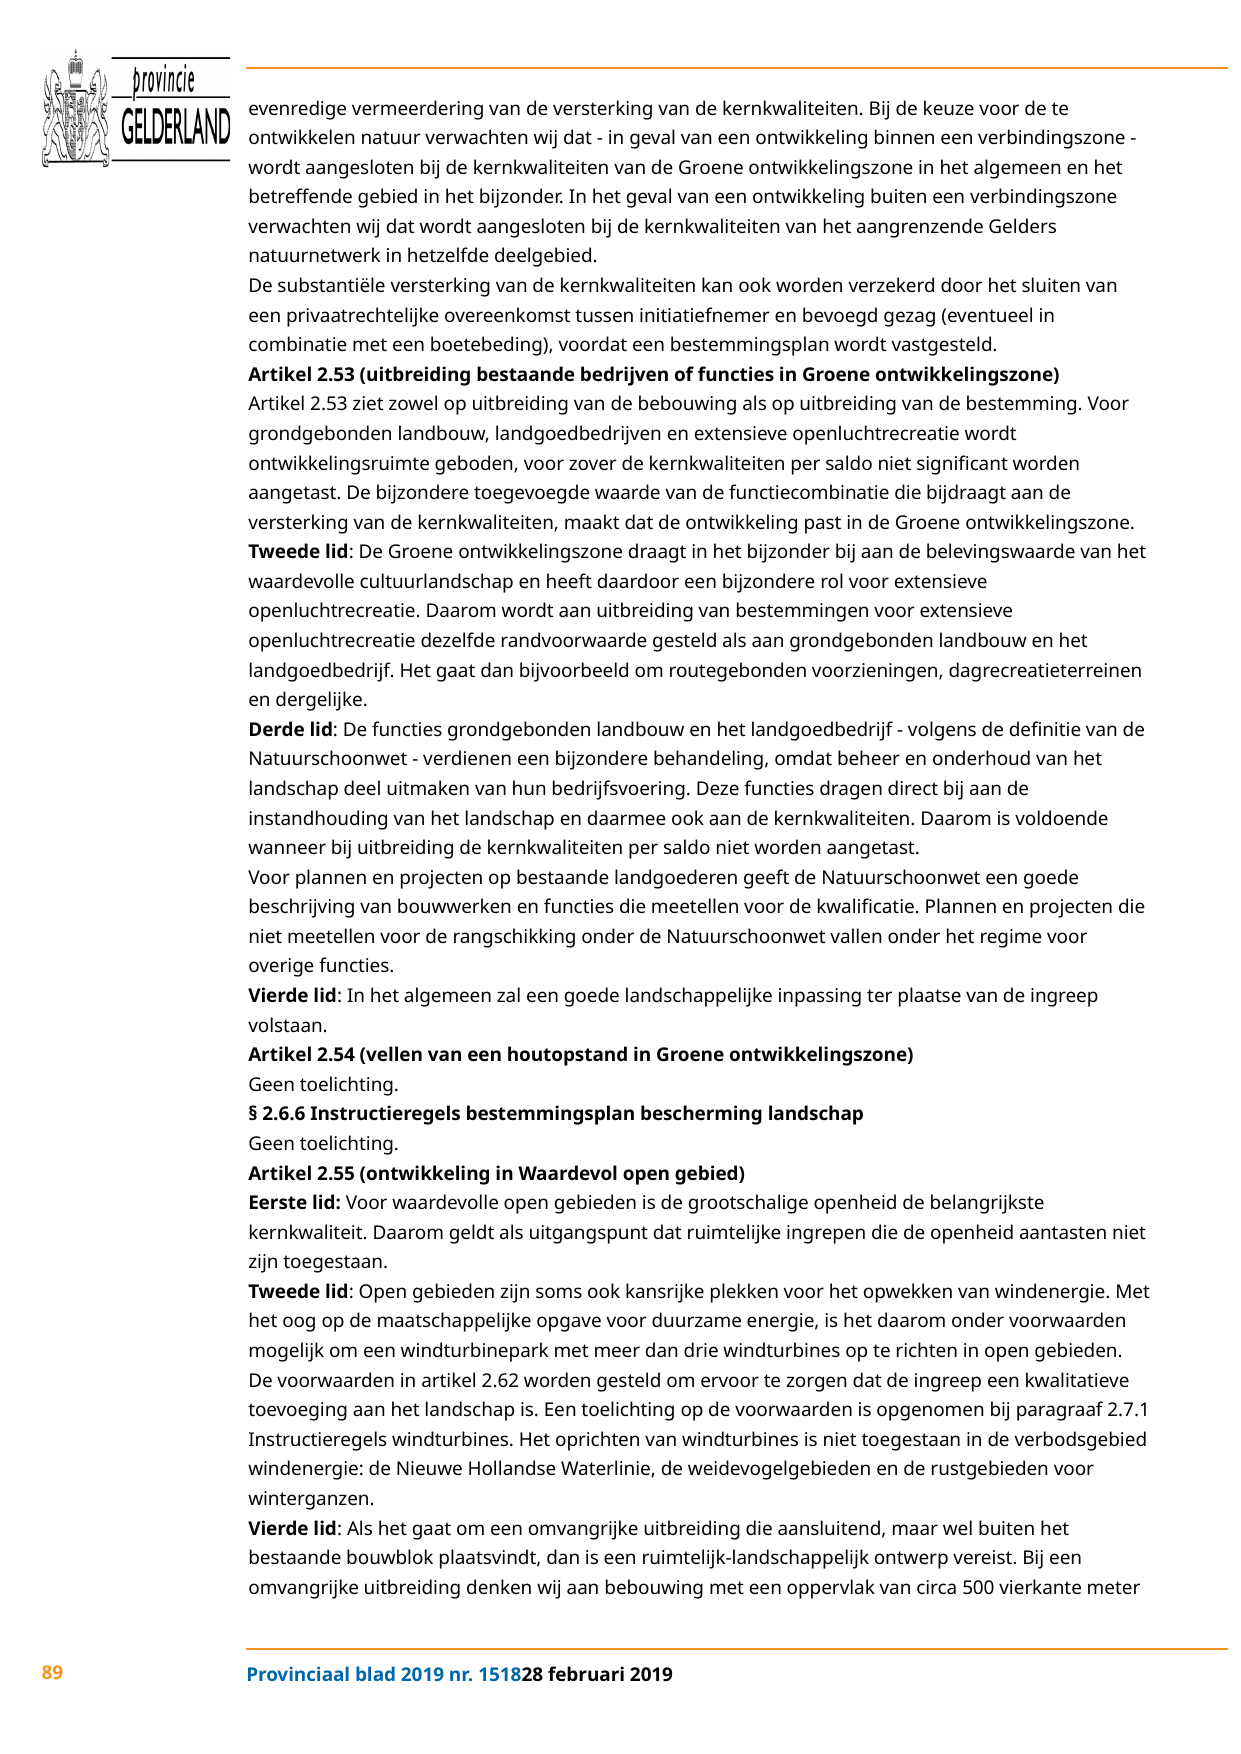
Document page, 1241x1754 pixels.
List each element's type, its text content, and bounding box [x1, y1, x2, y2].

text Derde lid: De functies grondgebonden landbouw en het landgoedbedrijf - volgens de definitie van de Natuurschoonwet - verdienen een bijzondere behandeling, omdat beheer en onderhoud van het landschap deel uitmaken van hun bedrijfsvoering. Deze functies dragen direct bij aan de instandhouding van het landschap en daarmee ook aan de kernkwaliteiten. Daarom is voldoende wanneer bij uitbreiding de kernkwaliteiten per saldo niet worden aangetast. [248, 716, 1152, 860]
text evenredige vermeerdering van de versterking van de kernkwaliteiten. Bij de keuze voor de te ontwikkelen natuur verwachten wij dat - in geval van een ontwikkeling binnen een verbindingszone - wordt aangesloten bij de kernkwaliteiten van de Groene ontwikkelingszone in het algemeen en het betreffende gebied in het bijzonder. In het geval van een ontwikkeling buiten een verbindingszone verwachten wij dat wordt aangesloten bij de kernkwaliteiten van het aangrenzende Gelders natuurnetwerk in hetzelfde deelgebied. [248, 95, 1152, 268]
text § 2.6.6 Instructieregels bestemmingsplan bescherming landschap [248, 1101, 1152, 1126]
text Geen toelichting. [248, 1071, 1152, 1097]
text Vierde lid: In het algemeen zal een goede landschappelijke inpassing ter plaatse van de ingreep volstaan. [248, 982, 1152, 1038]
text Voor plannen en projecten op bestaande landgoederen geeft de Natuurschoonwet een goede beschrijving van bouwwerken en functies die meetellen voor de kwalificatie. Plannen en projecten die niet meetellen voor de rangschikking onder de Natuurschoonwet vallen onder het regime voor overige functies. [248, 864, 1152, 978]
text Artikel 2.55 (ontwikkeling in Waardevol open gebied) [248, 1160, 1152, 1186]
text Tweede lid: Open gebieden zijn soms ook kansrijke plekken voor het opwekken van windenergie. Met het oog op de maatschappelijke opgave voor duurzame energie, is het daarom onder voorwaarden mogelijk om een windturbinepark met meer dan drie windturbines op te richten in open gebieden. De voorwaarden in artikel 2.62 worden gesteld om ervoor te zorgen dat de ingreep een kwalitatieve toevoeging aan het landschap is. Een toelichting op de voorwaarden is opgenomen bij paragraaf 2.7.1 Instructieregels windturbines. Het oprichten van windturbines is niet toegestaan in de verbodsgebied windenergie: de Nieuwe Hollandse Waterlinie, de weidevogelgebieden en de rustgebieden voor winterganzen. [248, 1278, 1152, 1511]
text Eerste lid: Voor waardevolle open gebieden is de grootschalige openheid de belangrijkste kernkwaliteit. Daarom geldt als uitgangspunt dat ruimtelijke ingrepen die de openheid aantasten niet zijn toegestaan. [248, 1189, 1152, 1274]
text Geen toelichting. [248, 1130, 1152, 1156]
text Artikel 2.54 (vellen van een houtopstand in Groene ontwikkelingszone) [248, 1041, 1152, 1067]
picture [41, 47, 231, 172]
text Artikel 2.53 (uitbreiding bestaande bedrijven of functies in Groene ontwikkelingszone) [248, 361, 1152, 387]
text De substantiële versterking van de kernkwaliteiten kan ook worden verzekerd door het sluiten van een privaatrechtelijke overeenkomst tussen initiatiefnemer en bevoegd gezag (eventueel in combinatie met een boetebeding), voordat een bestemmingsplan wordt vastgesteld. [248, 272, 1152, 357]
text Vierde lid: Als het gaat om een omvangrijke uitbreiding die aansluitend, maar wel buiten het bestaande bouwblok plaatsvindt, dan is een ruimtelijk-landschappelijk ontwerp vereist. Bij een omvangrijke uitbreiding denken wij aan bebouwing met een oppervlak van circa 500 vierkante meter [248, 1515, 1152, 1600]
text Artikel 2.53 ziet zowel op uitbreiding van de bebouwing als op uitbreiding van de bestemming. Voor grondgebonden landbouw, landgoedbedrijven en extensieve openluchtrecreatie wordt ontwikkelingsruimte geboden, voor zover de kernkwaliteiten per saldo niet significant worden aangetast. De bijzondere toegevoegde waarde van de functiecombinatie die bijdraagt aan de versterking van de kernkwaliteiten, maakt dat de ontwikkeling past in de Groene ontwikkelingszone. [248, 391, 1152, 535]
text Tweede lid: De Groene ontwikkelingszone draagt in het bijzonder bij aan de belevingswaarde van het waardevolle cultuurlandschap en heeft daardoor een bijzondere rol voor extensieve openluchtrecreatie. Daarom wordt aan uitbreiding van bestemmingen voor extensieve openluchtrecreatie dezelfde randvoorwaarde gesteld als aan grondgebonden landbouw en het landgoedbedrijf. Het gaat dan bijvoorbeeld om routegebonden voorzieningen, dagrecreatieterreinen en dergelijke. [248, 538, 1152, 712]
